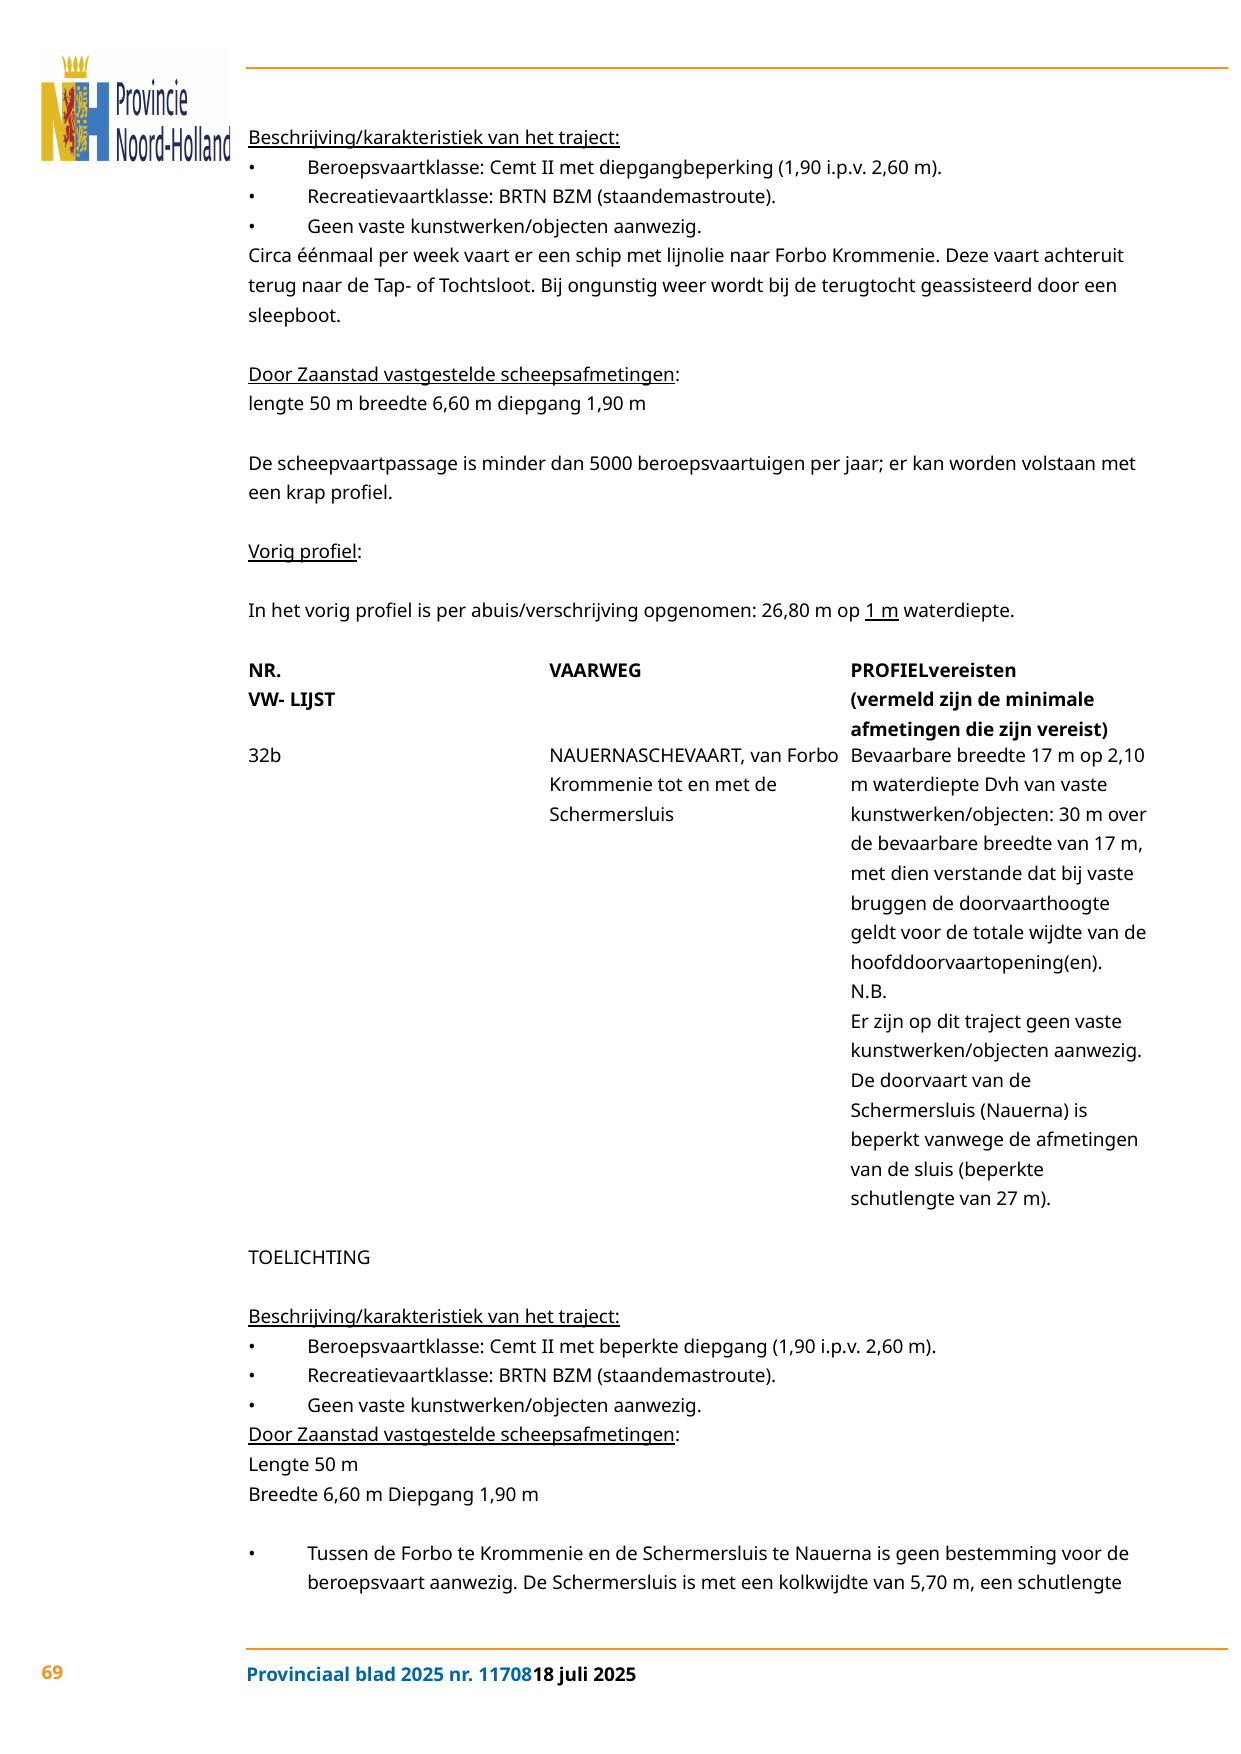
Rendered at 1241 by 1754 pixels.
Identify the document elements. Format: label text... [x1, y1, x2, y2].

text Door Zaanstad vastgestelde scheepsafmetingen: [248, 1422, 1152, 1447]
text De scheepvaartpassage is minder dan 5000 beroepsvaartuigen per jaar; er kan worden volstaan met een krap profiel. [248, 450, 1152, 505]
text lengte 50 m breedte 6,60 m diepgang 1,90 m [248, 391, 1152, 416]
table_cell 32b [248, 742, 549, 1211]
text Lengte 50 m [248, 1451, 1152, 1477]
table_header PROFIELvereisten (vermeld zijn de minimale afmetingen die zijn vereist) [850, 657, 1152, 742]
table_header VAARWEG [549, 657, 850, 742]
table_cell NAUERNASCHEVAART, van Forbo Krommenie tot en met de Schermersluis [549, 742, 850, 1211]
text Vorig profiel: [248, 538, 1152, 564]
text Beschrijving/karakteristiek van het traject: [248, 1303, 1152, 1329]
list Recreatievaartklasse: BRTN BZM (staandemastroute). [248, 183, 1152, 209]
text Beschrijving/karakteristiek van het traject: [248, 124, 1152, 150]
list Beroepsvaartklasse: Cemt II met beperkte diepgang (1,90 i.p.v. 2,60 m). [248, 1333, 1152, 1359]
list Geen vaste kunstwerken/objecten aanwezig. [248, 213, 1152, 239]
list Tussen de Forbo te Krommenie en de Schermersluis te Nauerna is geen bestemming voor de beroepsvaart aanwezig. De Schermersluis is met een kolkwijdte van 5,70 m, een schutlengte [248, 1540, 1152, 1595]
text Breedte 6,60 m Diepgang 1,90 m [248, 1481, 1152, 1507]
text In het vorig profiel is per abuis/verschrijving opgenomen: 26,80 m op 1 m waterdiepte. [248, 598, 1152, 623]
text TOELICHTING [248, 1244, 1152, 1270]
list Geen vaste kunstwerken/objecten aanwezig. [248, 1392, 1152, 1418]
text Door Zaanstad vastgestelde scheepsafmetingen: [248, 361, 1152, 387]
list Beroepsvaartklasse: Cemt II met diepgangbeperking (1,90 i.p.v. 2,60 m). [248, 154, 1152, 180]
text Circa éénmaal per week vaart er een schip met lijnolie naar Forbo Krommenie. Deze vaart achteruit terug naar de Tap- of Tochtsloot. Bij ongunstig weer wordt bij de terugtocht geassisteerd door een sleepboot. [248, 243, 1152, 328]
table_cell Bevaarbare breedte 17 m op 2,10 m waterdiepte Dvh van vaste kunstwerken/objecten: 30 m over de bevaarbare breedte van 17 m, met dien verstande dat bij vaste bruggen de doorvaarthoogte geldt voor de totale wijdte van de hoofddoorvaartopening(en). N.B. Er zijn op dit traject geen vaste kunstwerken/objecten aanwezig. De doorvaart van de Schermersluis (Nauerna) is beperkt vanwege de afmetingen van de sluis (beperkte schutlengte van 27 m). [850, 742, 1152, 1211]
list Recreatievaartklasse: BRTN BZM (staandemastroute). [248, 1362, 1152, 1388]
picture [41, 47, 231, 172]
table_header NR. VW- LIJST [248, 657, 549, 742]
